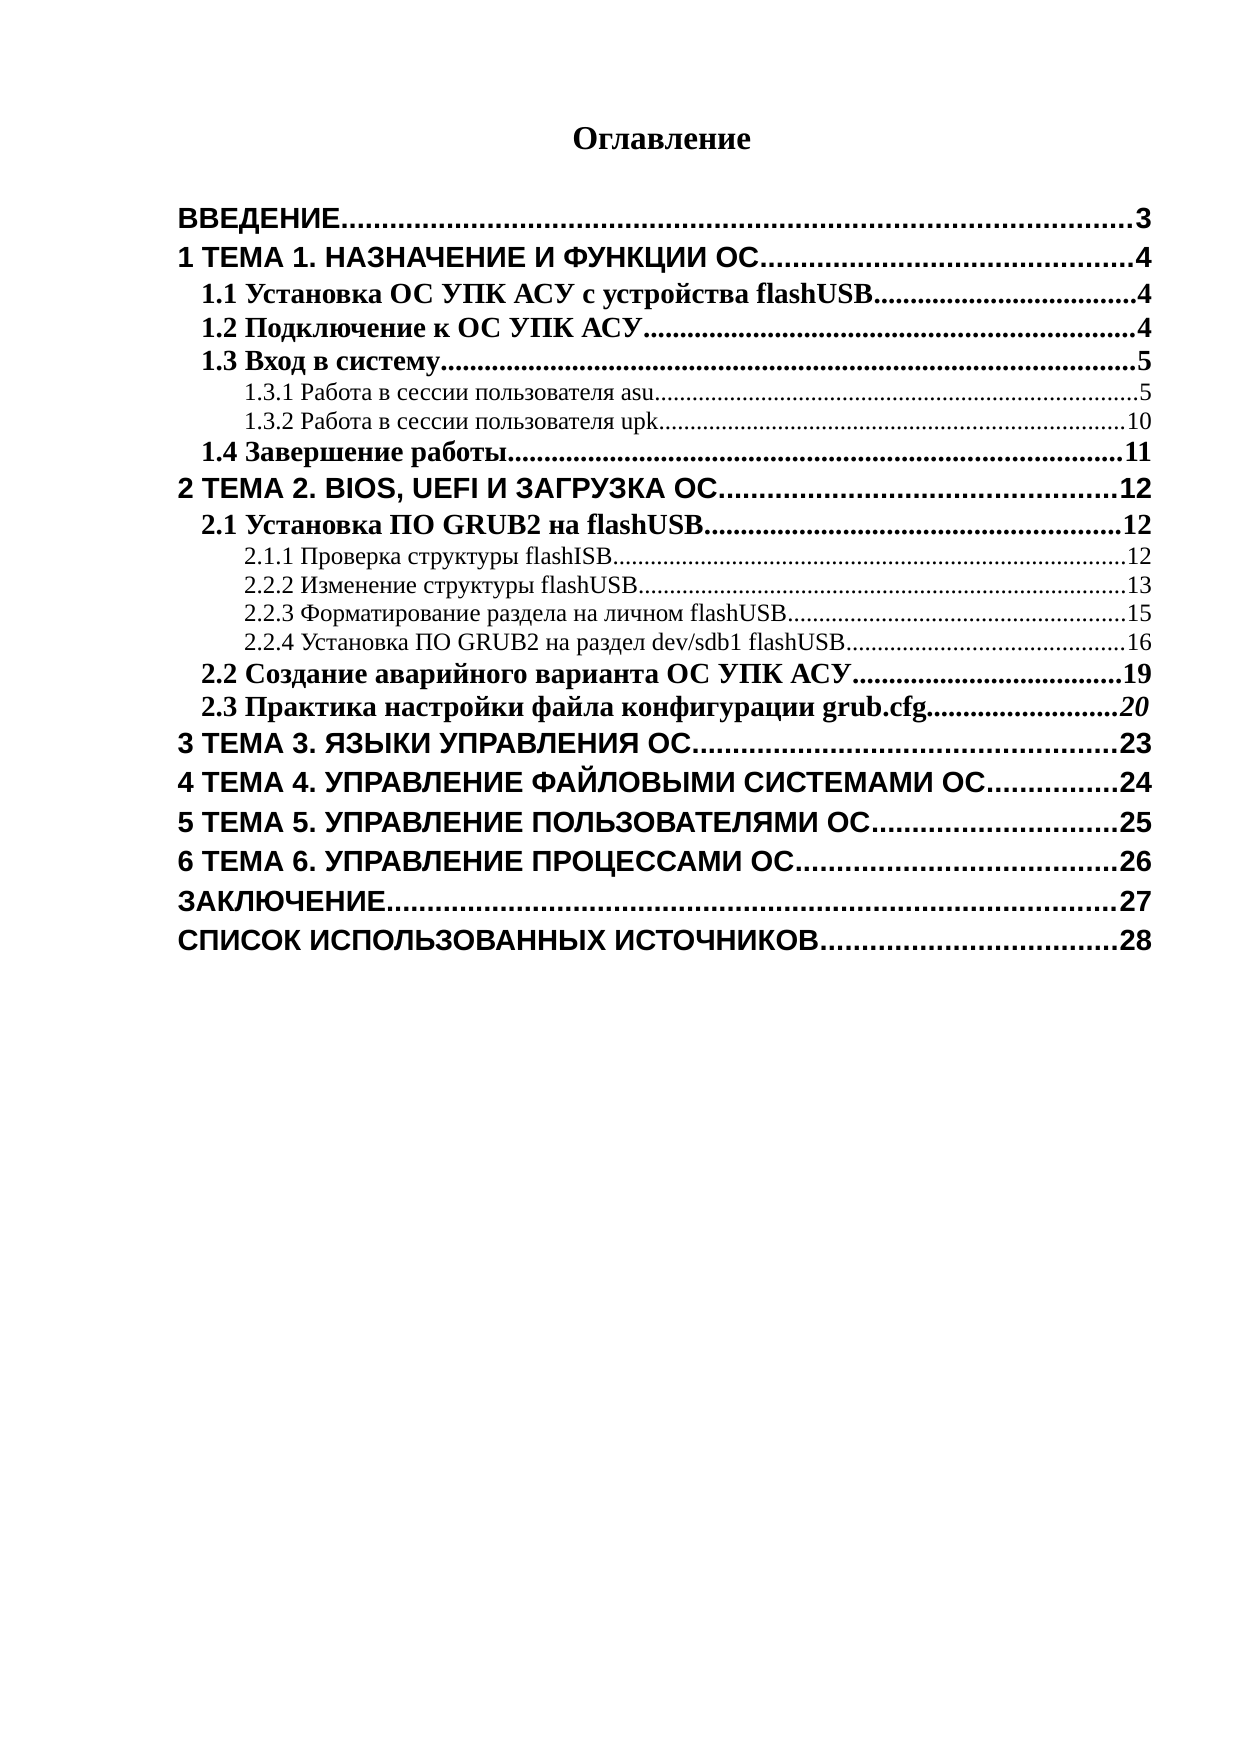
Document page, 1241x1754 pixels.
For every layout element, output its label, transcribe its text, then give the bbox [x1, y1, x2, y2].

text 2.2.2 Изменение структуры flashUSB 13 [244, 570, 1152, 598]
text 2.2.4 Установка ПО GRUB2 на раздел dev/sdb1 flashUSB 16 [244, 627, 1152, 656]
text 2.3 Практика настройки файла конфигурации grub.cfg 20 [201, 689, 1152, 723]
text 1.1 Установка ОС УПК АСУ с устройства flashUSB 4 [201, 276, 1152, 310]
text 2 ТЕМА 2. BIOS, UEFI И ЗАГРУЗКА ОС 12 [177, 471, 1152, 504]
text 2.2.3 Форматирование раздела на личном flashUSB 15 [244, 598, 1152, 627]
text 1.2 Подключение к ОС УПК АСУ 4 [201, 310, 1152, 343]
text 1 ТЕМА 1. НАЗНАЧЕНИЕ И ФУНКЦИИ ОС 4 [177, 240, 1152, 273]
text ЗАКЛЮЧЕНИЕ 27 [177, 883, 1152, 917]
text ВВЕДЕНИЕ 3 [177, 201, 1152, 234]
subtitle Оглавление [177, 118, 1146, 156]
text 6 ТЕМА 6. УПРАВЛЕНИЕ ПРОЦЕССАМИ ОС 26 [177, 844, 1152, 878]
text 1.4 Завершение работы 11 [201, 434, 1152, 468]
text 2.1 Установка ПО GRUB2 на flashUSB 12 [201, 507, 1152, 541]
text 4 ТЕМА 4. УПРАВЛЕНИЕ ФАЙЛОВЫМИ СИСТЕМАМИ ОС 24 [177, 765, 1152, 799]
text 1.3 Вход в систему 5 [201, 343, 1152, 377]
text 1.3.2 Работа в сессии пользователя upk 10 [244, 406, 1152, 434]
text СПИСОК ИСПОЛЬЗОВАННЫХ ИСТОЧНИКОВ 28 [177, 923, 1152, 956]
text 2.2 Создание аварийного варианта ОС УПК АСУ 19 [201, 656, 1152, 689]
text 5 ТЕМА 5. УПРАВЛЕНИЕ ПОЛЬЗОВАТЕЛЯМИ ОС 25 [177, 805, 1152, 838]
text 2.1.1 Проверка структуры flashISB 12 [244, 541, 1152, 570]
text 1.3.1 Работа в сессии пользователя asu 5 [244, 377, 1152, 406]
text 3 ТЕМА 3. ЯЗЫКИ УПРАВЛЕНИЯ ОС 23 [177, 726, 1152, 759]
